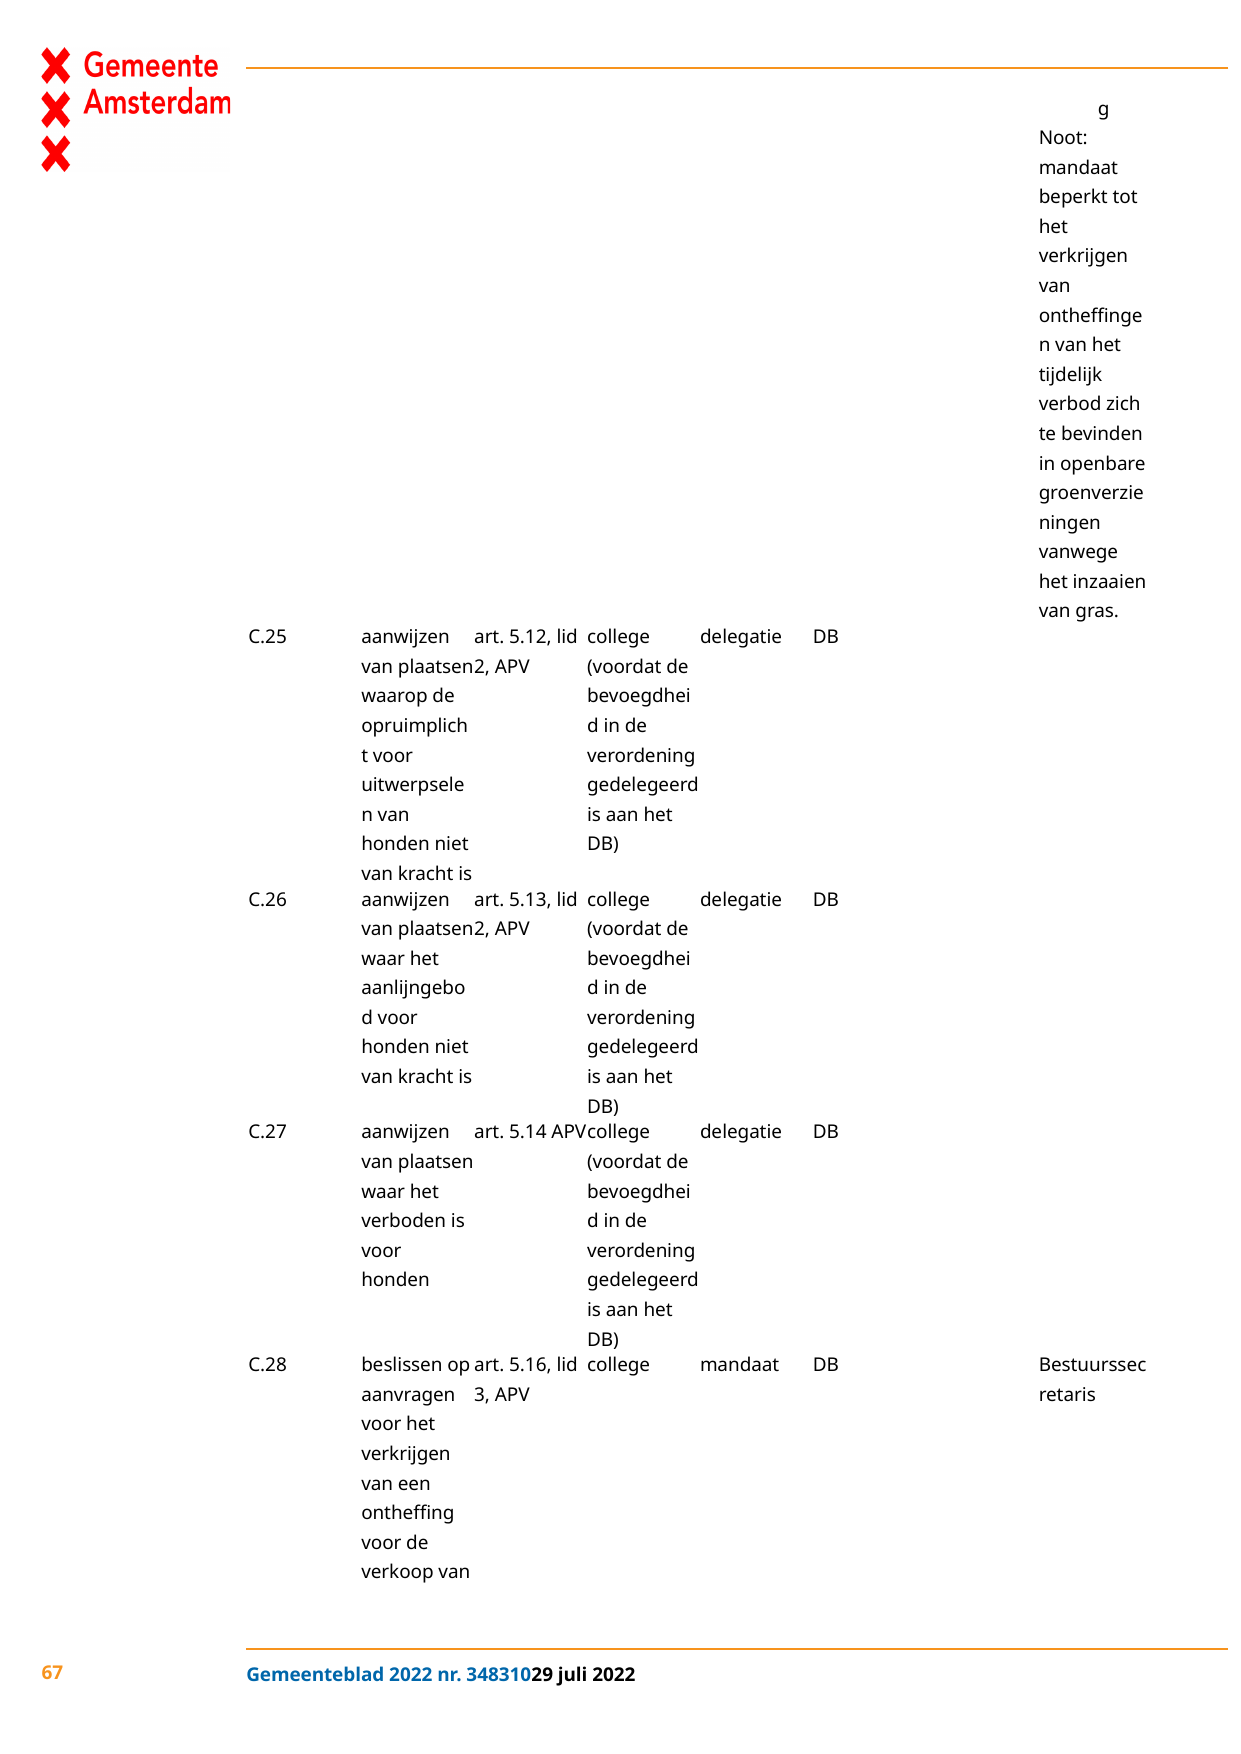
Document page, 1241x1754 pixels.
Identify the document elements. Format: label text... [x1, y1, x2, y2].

table_cell delegatie [700, 1119, 813, 1351]
table_cell [361, 95, 474, 623]
table_cell g Noot: mandaat beperkt tot het verkrijgen van ontheffingen van het tijdelijk verbod zich te bevinden in openbare groenverzieningen vanwege het inzaaien van gras. [1039, 95, 1152, 623]
table_cell college [587, 1351, 700, 1584]
table_cell delegatie [700, 624, 813, 886]
table_cell [474, 95, 587, 623]
table_cell college (voordat de bevoegdheid in de verordening gedelegeerd is aan het DB) [587, 1119, 700, 1351]
table_cell Bestuurssecretaris [1039, 1351, 1152, 1584]
table_cell C.26 [248, 886, 361, 1119]
table_cell aanwijzen van plaatsen waarop de opruimplicht voor uitwerpselen van honden niet van kracht is [361, 624, 474, 886]
table_cell [926, 624, 1038, 886]
table_cell DB [813, 1351, 926, 1584]
table_cell art. 5.16, lid 3, APV [474, 1351, 587, 1584]
table_cell college (voordat de bevoegdheid in de verordening gedelegeerd is aan het DB) [587, 886, 700, 1119]
picture [41, 47, 231, 172]
table_cell [1039, 1119, 1152, 1351]
table_cell [926, 1119, 1038, 1351]
table_cell art. 5.14 APV [474, 1119, 587, 1351]
table_cell DB [813, 624, 926, 886]
table_cell [587, 95, 700, 623]
table_cell [1039, 624, 1152, 886]
table_cell mandaat [700, 1351, 813, 1584]
table_cell [700, 95, 813, 623]
table_cell [1039, 886, 1152, 1119]
table_cell [926, 95, 1038, 623]
table_cell aanwijzen van plaatsen waar het verboden is voor honden [361, 1119, 474, 1351]
table_cell [248, 95, 361, 623]
table_cell [813, 95, 926, 623]
table_cell delegatie [700, 886, 813, 1119]
table_cell C.25 [248, 624, 361, 886]
table_cell C.27 [248, 1119, 361, 1351]
table_cell beslissen op aanvragen voor het verkrijgen van een ontheffing voor de verkoop van [361, 1351, 474, 1584]
table_cell art. 5.12, lid 2, APV [474, 624, 587, 886]
table_cell DB [813, 1119, 926, 1351]
table_cell DB [813, 886, 926, 1119]
table_cell art. 5.13, lid 2, APV [474, 886, 587, 1119]
table_cell aanwijzen van plaatsen waar het aanlijngebod voor honden niet van kracht is [361, 886, 474, 1119]
table_cell [926, 886, 1038, 1119]
table_cell [926, 1351, 1038, 1584]
table_cell C.28 [248, 1351, 361, 1584]
table_cell college (voordat de bevoegdheid in de verordening gedelegeerd is aan het DB) [587, 624, 700, 886]
